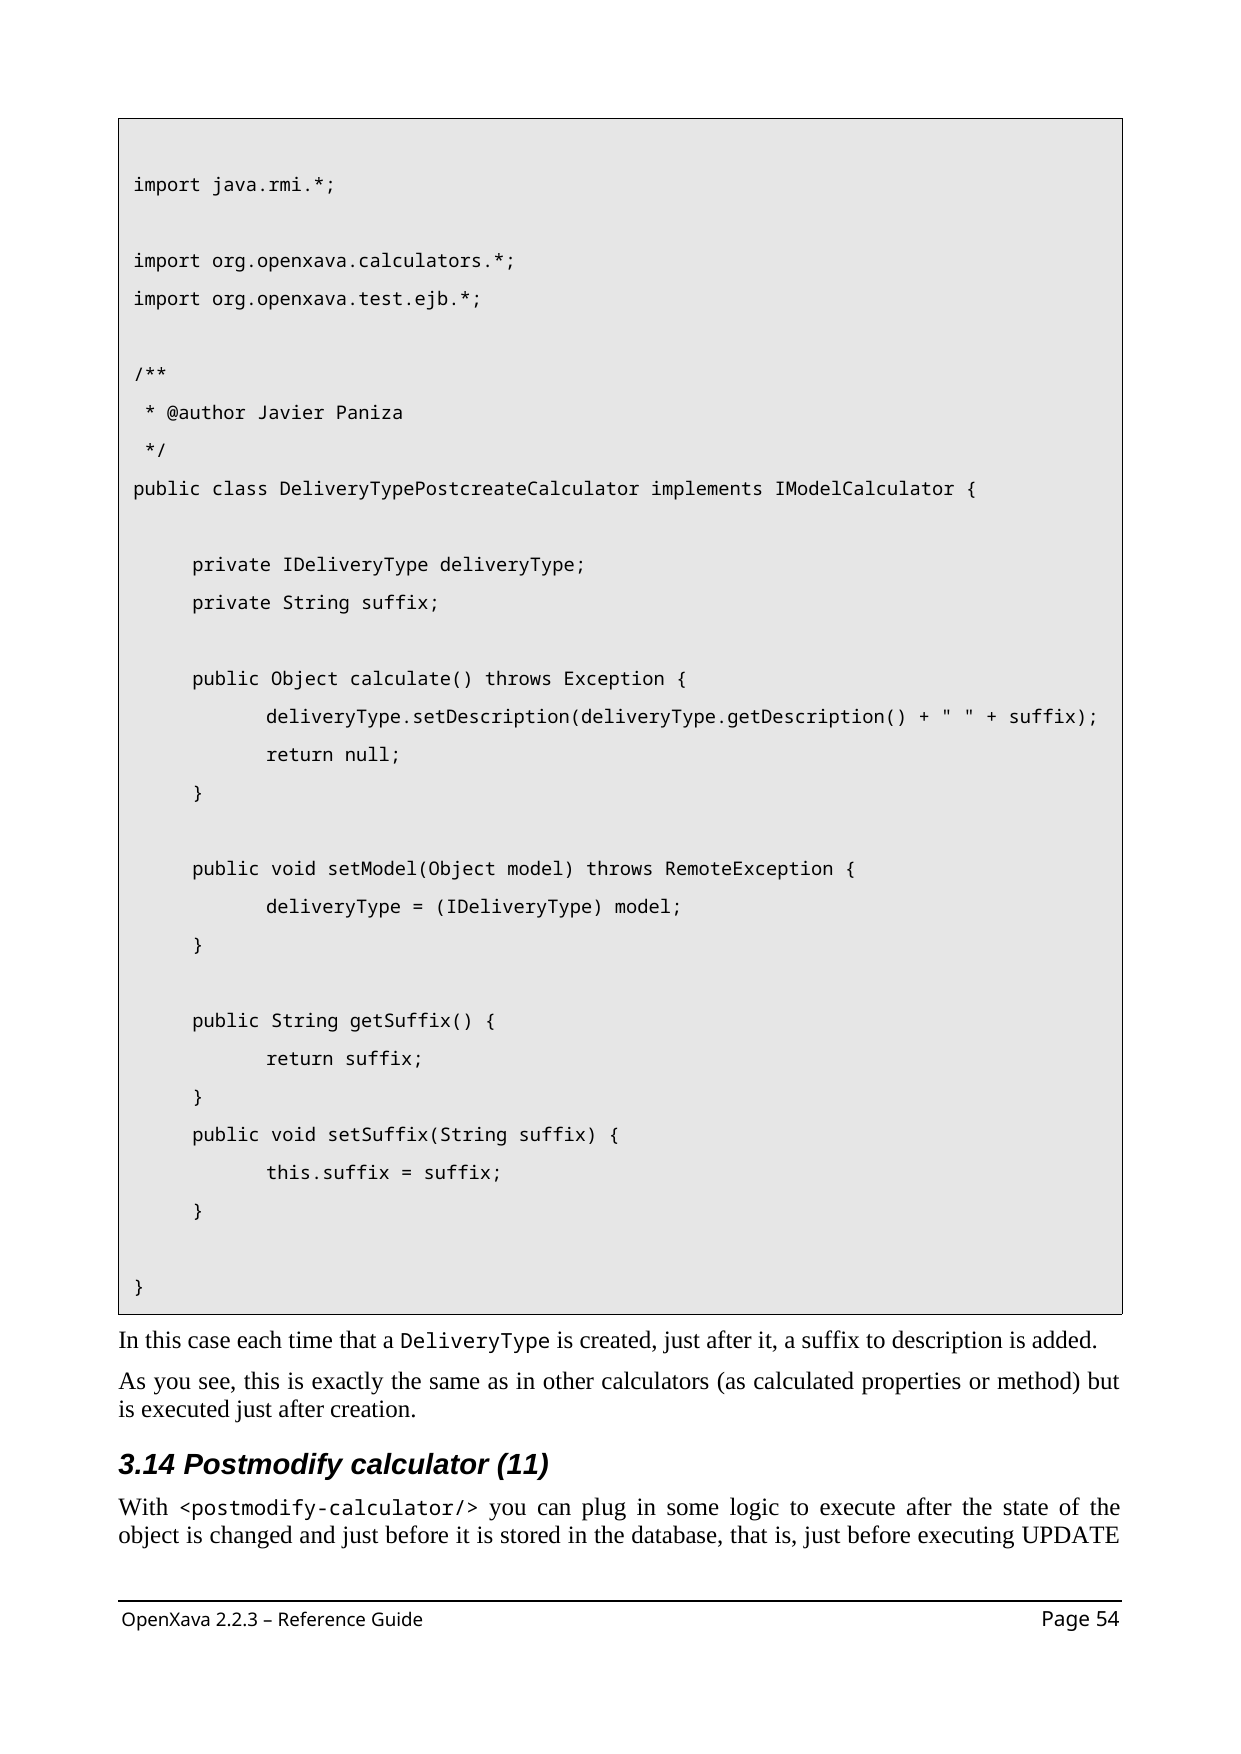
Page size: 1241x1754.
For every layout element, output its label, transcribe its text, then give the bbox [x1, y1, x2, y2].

text With <postmodify-calculator/> you can plug in some logic to execute after the state of the object is changed and just before it is stored in the database, that is, just before executing UPDATE [118, 1493, 1122, 1549]
text public String getSuffix() { [119, 993, 1122, 1031]
text public Object calculate() throws Exception { [119, 650, 1122, 688]
text return suffix; [119, 1031, 1122, 1069]
text private String suffix; [119, 574, 1122, 612]
text this.suffix = suffix; [119, 1145, 1122, 1183]
text public class DeliveryTypePostcreateCalculator implements IModelCalculator { [119, 460, 1122, 498]
text } [119, 917, 1122, 954]
text import org.openxava.test.ejb.*; [119, 270, 1122, 308]
text /** [119, 346, 1122, 384]
text } [119, 1259, 1122, 1314]
text } [119, 1183, 1122, 1221]
text import java.rmi.*; [119, 156, 1122, 194]
text public void setModel(Object model) throws RemoteException { [119, 841, 1122, 878]
text deliveryType.setDescription(deliveryType.getDescription() + " " + suffix); [119, 688, 1122, 726]
text * @author Javier Paniza [119, 384, 1122, 422]
text return null; [119, 726, 1122, 764]
text } [119, 1069, 1122, 1107]
text */ [119, 422, 1122, 460]
text public void setSuffix(String suffix) { [119, 1107, 1122, 1145]
text In this case each time that a DeliveryType is created, just after it, a suffix to description is added. [118, 1327, 1122, 1355]
text As you see, this is exactly the same as in other calculators (as calculated properties or method) but is executed just after creation. [118, 1367, 1122, 1423]
text } [119, 764, 1122, 802]
text deliveryType = (IDeliveryType) model; [119, 878, 1122, 917]
text import org.openxava.calculators.*; [119, 232, 1122, 270]
text private IDeliveryType deliveryType; [119, 536, 1122, 574]
subtitle Postmodify calculator (11) [118, 1448, 1122, 1480]
